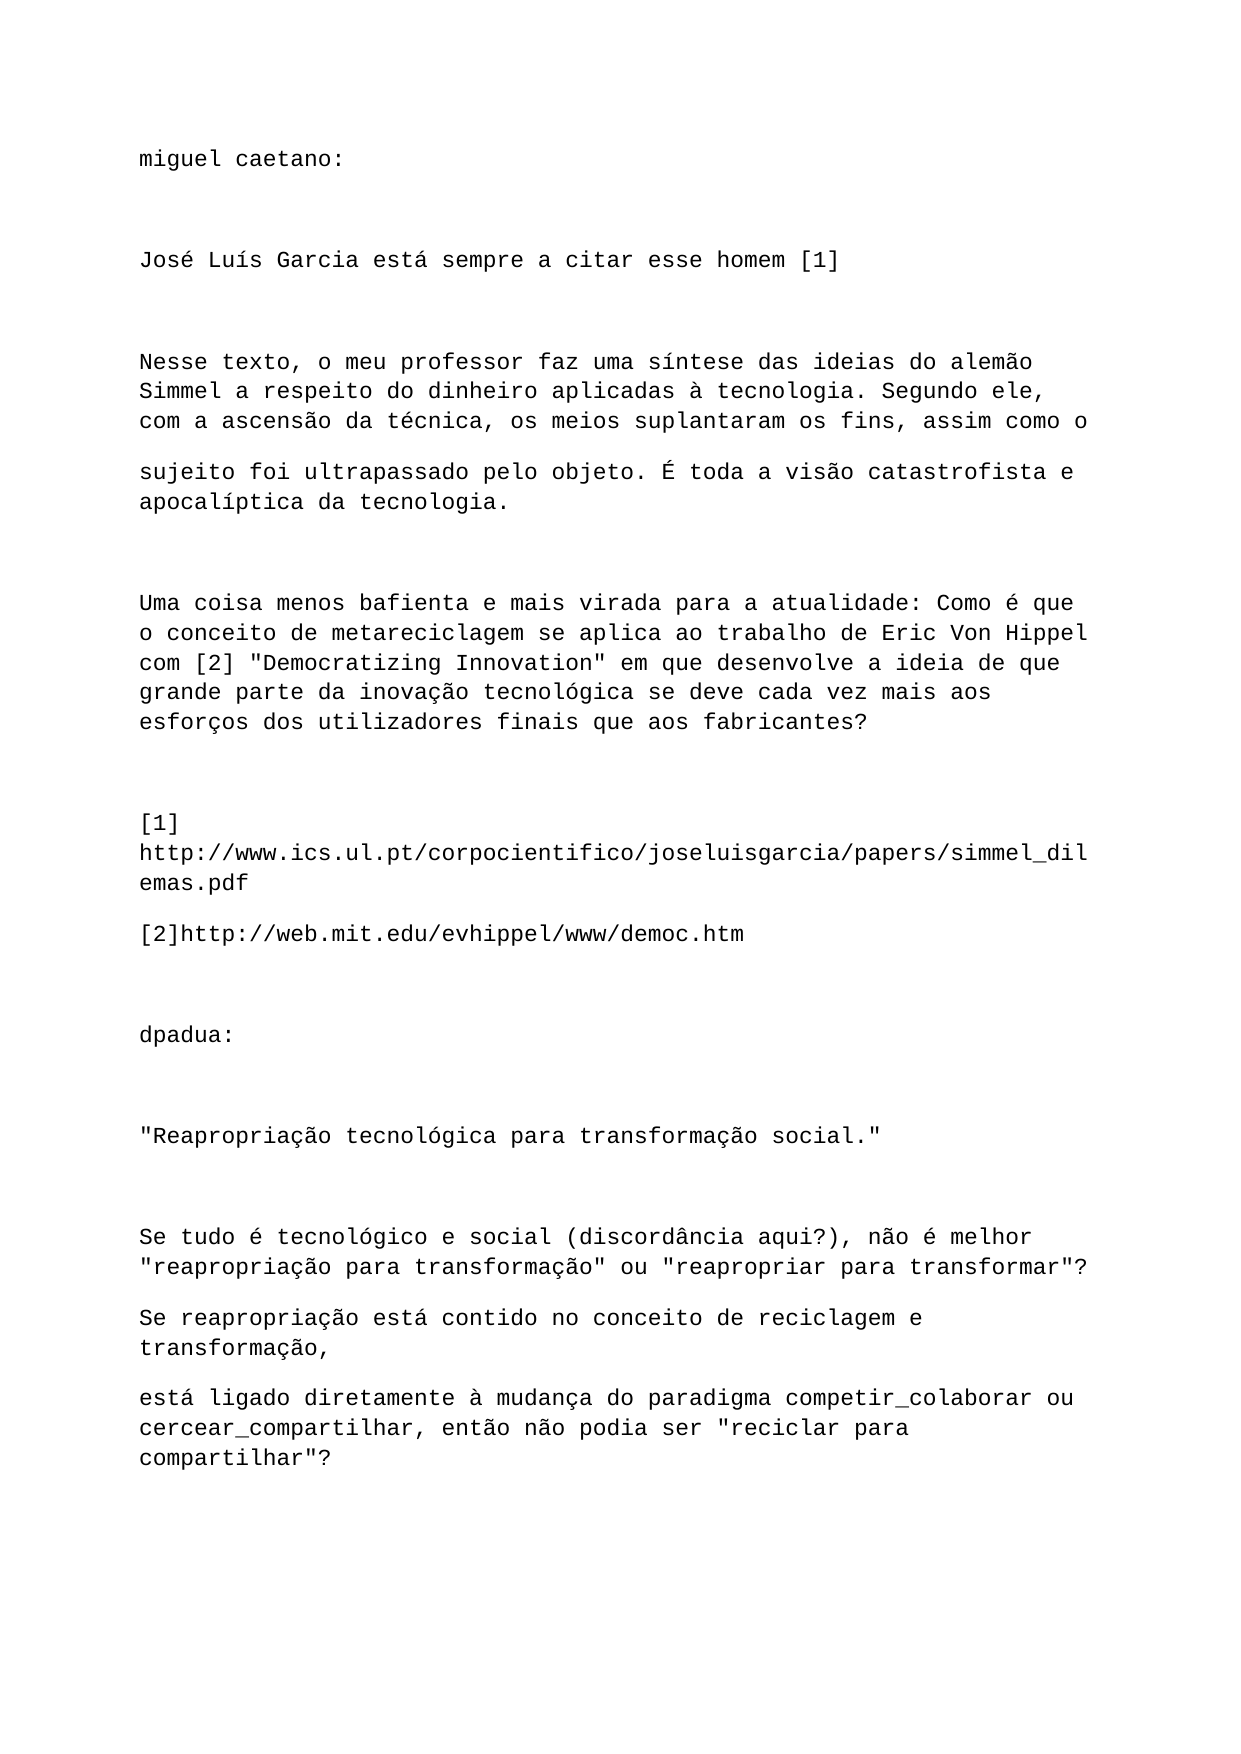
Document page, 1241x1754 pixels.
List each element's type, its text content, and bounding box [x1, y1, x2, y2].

text "Reapropriação tecnológica para transformação social." [139, 1124, 1101, 1150]
text está ligado diretamente à mudança do paradigma competir_colaborar ou cercear_compartilhar, então não podia ser "reciclar para compartilhar"? [139, 1387, 1101, 1472]
text Nesse texto, o meu professor faz uma síntese das ideias do alemão Simmel a respeito do dinheiro aplicadas à tecnologia. Segundo ele, com a ascensão da técnica, os meios suplantaram os fins, assim como o [139, 350, 1101, 436]
text Se reapropriação está contido no conceito de reciclagem e transformação, [139, 1306, 1101, 1362]
text dpadua: [139, 1023, 1101, 1049]
text [1] http://www.ics.ul.pt/corpocientifico/joseluisgarcia/papers/simmel_dilemas.pdf [139, 812, 1101, 897]
text José Luís Garcia está sempre a citar esse homem [1] [139, 249, 1101, 275]
text [2]http://web.mit.edu/evhippel/www/democ.htm [139, 922, 1101, 948]
text Uma coisa menos bafienta e mais virada para a atualidade: Como é que o conceito de metareciclagem se aplica ao trabalho de Eric Von Hippel com [2] "Democratizing Innovation" em que desenvolve a ideia de que grande parte da inovação tecnológica se deve cada vez mais aos esforços dos utilizadores finais que aos fabricantes? [139, 591, 1101, 736]
text miguel caetano: [139, 148, 1101, 173]
text Se tudo é tecnológico e social (discordância aqui?), não é melhor "reapropriação para transformação" ou "reapropriar para transformar"? [139, 1226, 1101, 1281]
text sujeito foi ultrapassado pelo objeto. É toda a visão catastrofista e apocalíptica da tecnologia. [139, 460, 1101, 516]
